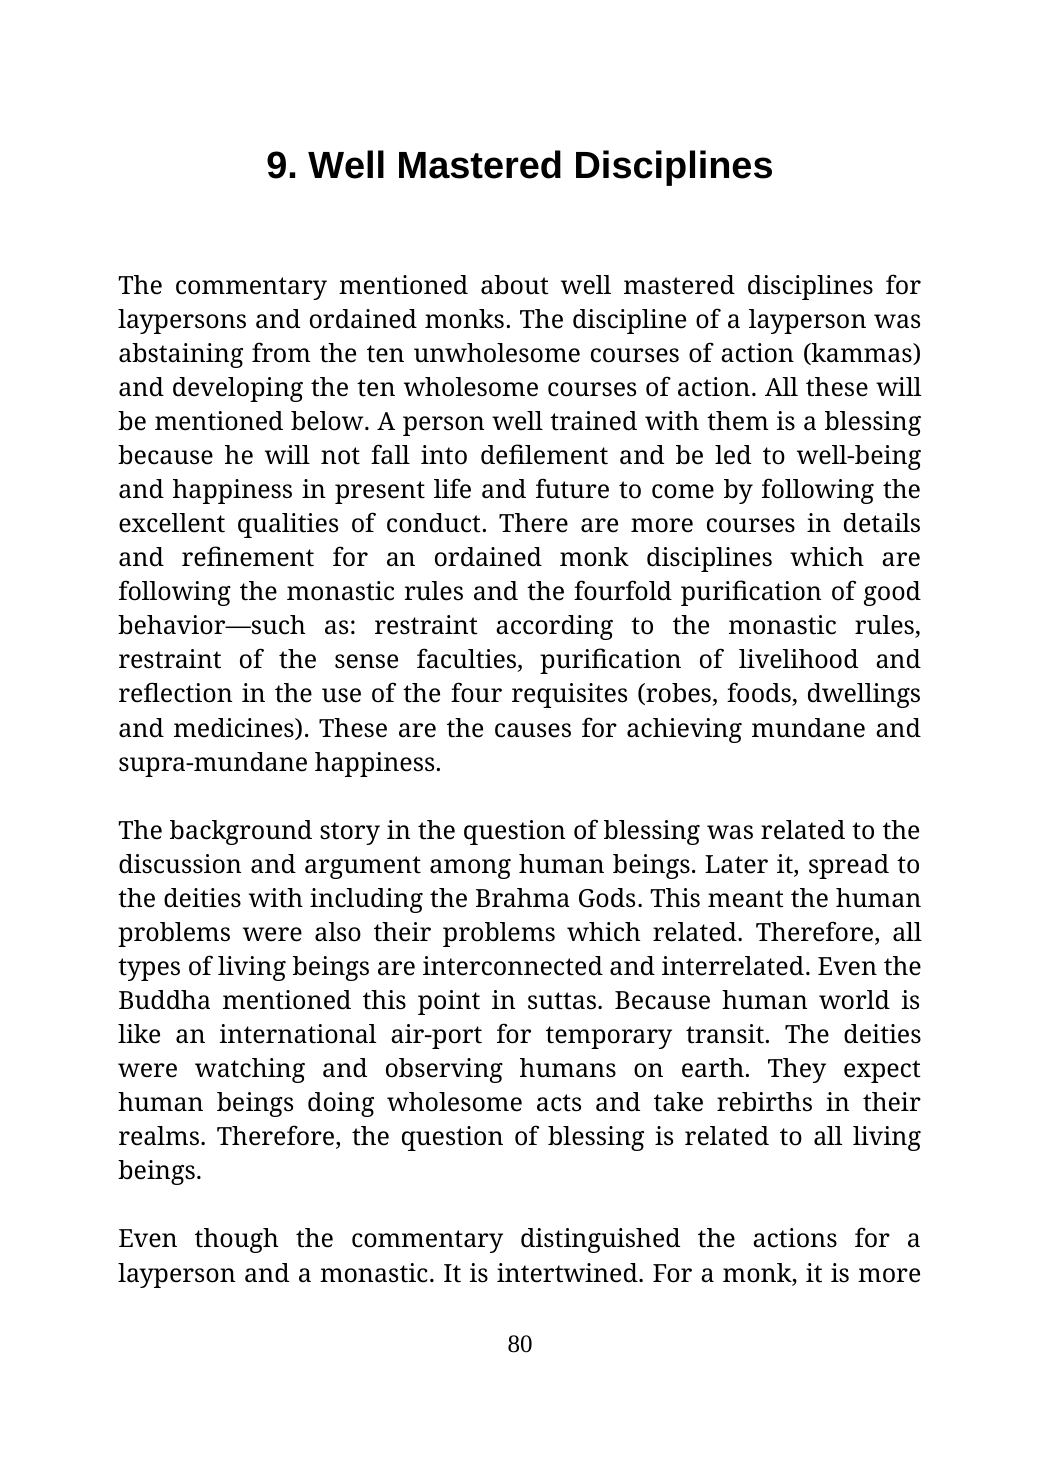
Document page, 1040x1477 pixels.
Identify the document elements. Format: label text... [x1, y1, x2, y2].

text Even though the commentary distinguished the actions for a layperson and a monastic. It is intertwined. For a monk, it is more [118, 1221, 922, 1289]
text The commentary mentioned about well mastered disciplines for laypersons and ordained monks. The discipline of a layperson was abstaining from the ten unwholesome courses of action (kammas) and developing the ten wholesome courses of action. All these will be mentioned below. A person well trained with them is a blessing because he will not fall into defilement and be led to well-being and happiness in present life and future to come by following the excellent qualities of conduct. There are more courses in details and refinement for an ordained monk disciplines which are following the monastic rules and the fourfold purification of good behavior—such as: restraint according to the monastic rules, restraint of the sense faculties, purification of livelihood and reflection in the use of the four requisites (robes, foods, dwellings and medicines). These are the causes for achieving mundane and supra-mundane happiness. [118, 267, 922, 778]
text The background story in the question of blessing was related to the discussion and argument among human beings. Later it, spread to the deities with including the Brahma Gods. This meant the human problems were also their problems which related. Therefore, all types of living beings are interconnected and interrelated. Even the Buddha mentioned this point in suttas. Because human world is like an international air-port for temporary transit. The deities were watching and observing humans on earth. They expect human beings doing wholesome acts and take rebirths in their realms. Therefore, the question of blessing is related to all living beings. [118, 812, 922, 1187]
subtitle 9. Well Mastered Disciplines [118, 143, 922, 187]
